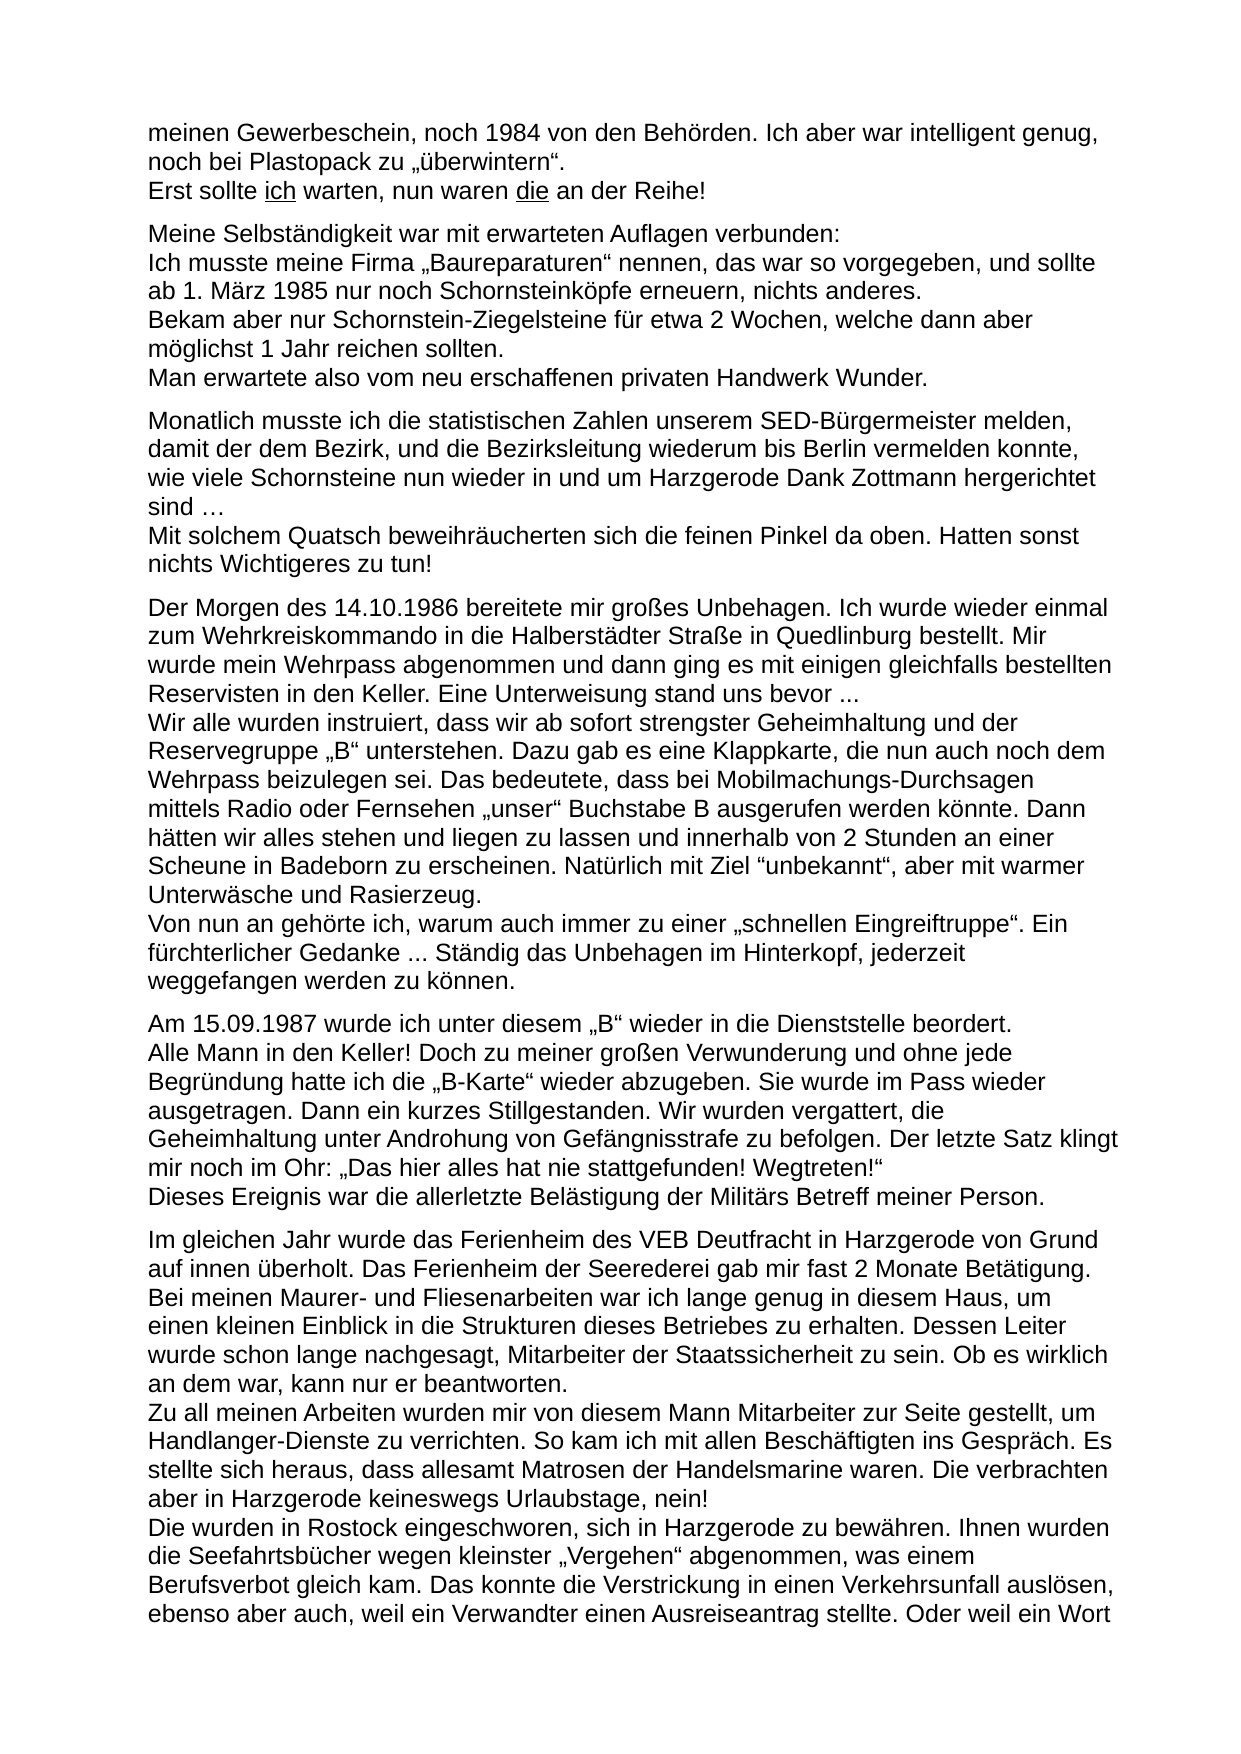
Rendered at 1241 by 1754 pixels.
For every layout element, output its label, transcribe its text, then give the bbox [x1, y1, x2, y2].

text Im gleichen Jahr wurde das Ferienheim des VEB Deutfracht in Harzgerode von Grund auf innen überholt. Das Ferienheim der Seerederei gab mir fast 2 Monate Betätigung. Bei meinen Maurer- und Fliesenarbeiten war ich lange genug in diesem Haus, um einen kleinen Einblick in die Strukturen dieses Betriebes zu erhalten. Dessen Leiter wurde schon lange nachgesagt, Mitarbeiter der Staatssicherheit zu sein. Ob es wirklich an dem war, kann nur er beantworten. [148, 1225, 1119, 1397]
text meinen Gewerbeschein, noch 1984 von den Behörden. Ich aber war intelligent genug, noch bei Plastopack zu „überwintern“. [148, 118, 1119, 176]
text Mit solchem Quatsch beweihräucherten sich die feinen Pinkel da oben. Hatten sonst nichts Wichtigeres zu tun! [148, 521, 1119, 578]
text Ich musste meine Firma „Baureparaturen“ nennen, das war so vorgegeben, und sollte ab 1. März 1985 nur noch Schornsteinköpfe erneuern, nichts anderes. [148, 247, 1119, 305]
text Von nun an gehörte ich, warum auch immer zu einer „schnellen Eingreiftruppe“. Ein fürchterlicher Gedanke ... Ständig das Unbehagen im Hinterkopf, jederzeit weggefangen werden zu können. [148, 909, 1119, 995]
text Der Morgen des 14.10.1986 bereitete mir großes Unbehagen. Ich wurde wieder einmal zum Wehrkreiskommando in die Halberstädter Straße in Quedlinburg bestellt. Mir wurde mein Wehrpass abgenommen und dann ging es mit einigen gleichfalls bestellten Reservisten in den Keller. Eine Unterweisung stand uns bevor ... [148, 592, 1119, 707]
text Man erwartete also vom neu erschaffenen privaten Handwerk Wunder. [148, 362, 1119, 391]
text Bekam aber nur Schornstein-Ziegelsteine für etwa 2 Wochen, welche dann aber möglichst 1 Jahr reichen sollten. [148, 305, 1119, 362]
text Zu all meinen Arbeiten wurden mir von diesem Mann Mitarbeiter zur Seite gestellt, um Handlanger-Dienste zu verrichten. So kam ich mit allen Beschäftigten ins Gespräch. Es stellte sich heraus, dass allesamt Matrosen der Handelsmarine waren. Die verbrachten aber in Harzgerode keineswegs Urlaubstage, nein! [148, 1397, 1119, 1512]
text Erst sollte ich warten, nun waren die an der Reihe! [148, 176, 1119, 204]
text Dieses Ereignis war die allerletzte Belästigung der Militärs Betreff meiner Person. [148, 1182, 1119, 1211]
text Am 15.09.1987 wurde ich unter diesem „B“ wieder in die Dienststelle beordert. [148, 1009, 1119, 1038]
text Die wurden in Rostock eingeschworen, sich in Harzgerode zu bewähren. Ihnen wurden die Seefahrtsbücher wegen kleinster „Vergehen“ abgenommen, was einem Berufsverbot gleich kam. Das konnte die Verstrickung in einen Verkehrsunfall auslösen, ebenso aber auch, weil ein Verwandter einen Ausreiseantrag stellte. Oder weil ein Wort [148, 1512, 1119, 1627]
text Alle Mann in den Keller! Doch zu meiner großen Verwunderung und ohne jede Begründung hatte ich die „B-Karte“ wieder abzugeben. Sie wurde im Pass wieder ausgetragen. Dann ein kurzes Stillgestanden. Wir wurden vergattert, die Geheimhaltung unter Androhung von Gefängnisstrafe zu befolgen. Der letzte Satz klingt mir noch im Ohr: „Das hier alles hat nie stattgefunden! Wegtreten!“ [148, 1038, 1119, 1182]
text Meine Selbständigkeit war mit erwarteten Auflagen verbunden: [148, 219, 1119, 247]
text Wir alle wurden instruiert, dass wir ab sofort strengster Geheimhaltung und der Reservegruppe „B“ unterstehen. Dazu gab es eine Klappkarte, die nun auch noch dem Wehrpass beizulegen sei. Das bedeutete, dass bei Mobilmachungs-Durchsagen mittels Radio oder Fernsehen „unser“ Buchstabe B ausgerufen werden könnte. Dann hätten wir alles stehen und liegen zu lassen und innerhalb von 2 Stunden an einer Scheune in Badeborn zu erscheinen. Natürlich mit Ziel “unbekannt“, aber mit warmer Unterwäsche und Rasierzeug. [148, 707, 1119, 909]
text Monatlich musste ich die statistischen Zahlen unserem SED-Bürgermeister melden, damit der dem Bezirk, und die Bezirksleitung wiederum bis Berlin vermelden konnte, wie viele Schornsteine nun wieder in und um Harzgerode Dank Zottmann hergerichtet sind … [148, 406, 1119, 521]
